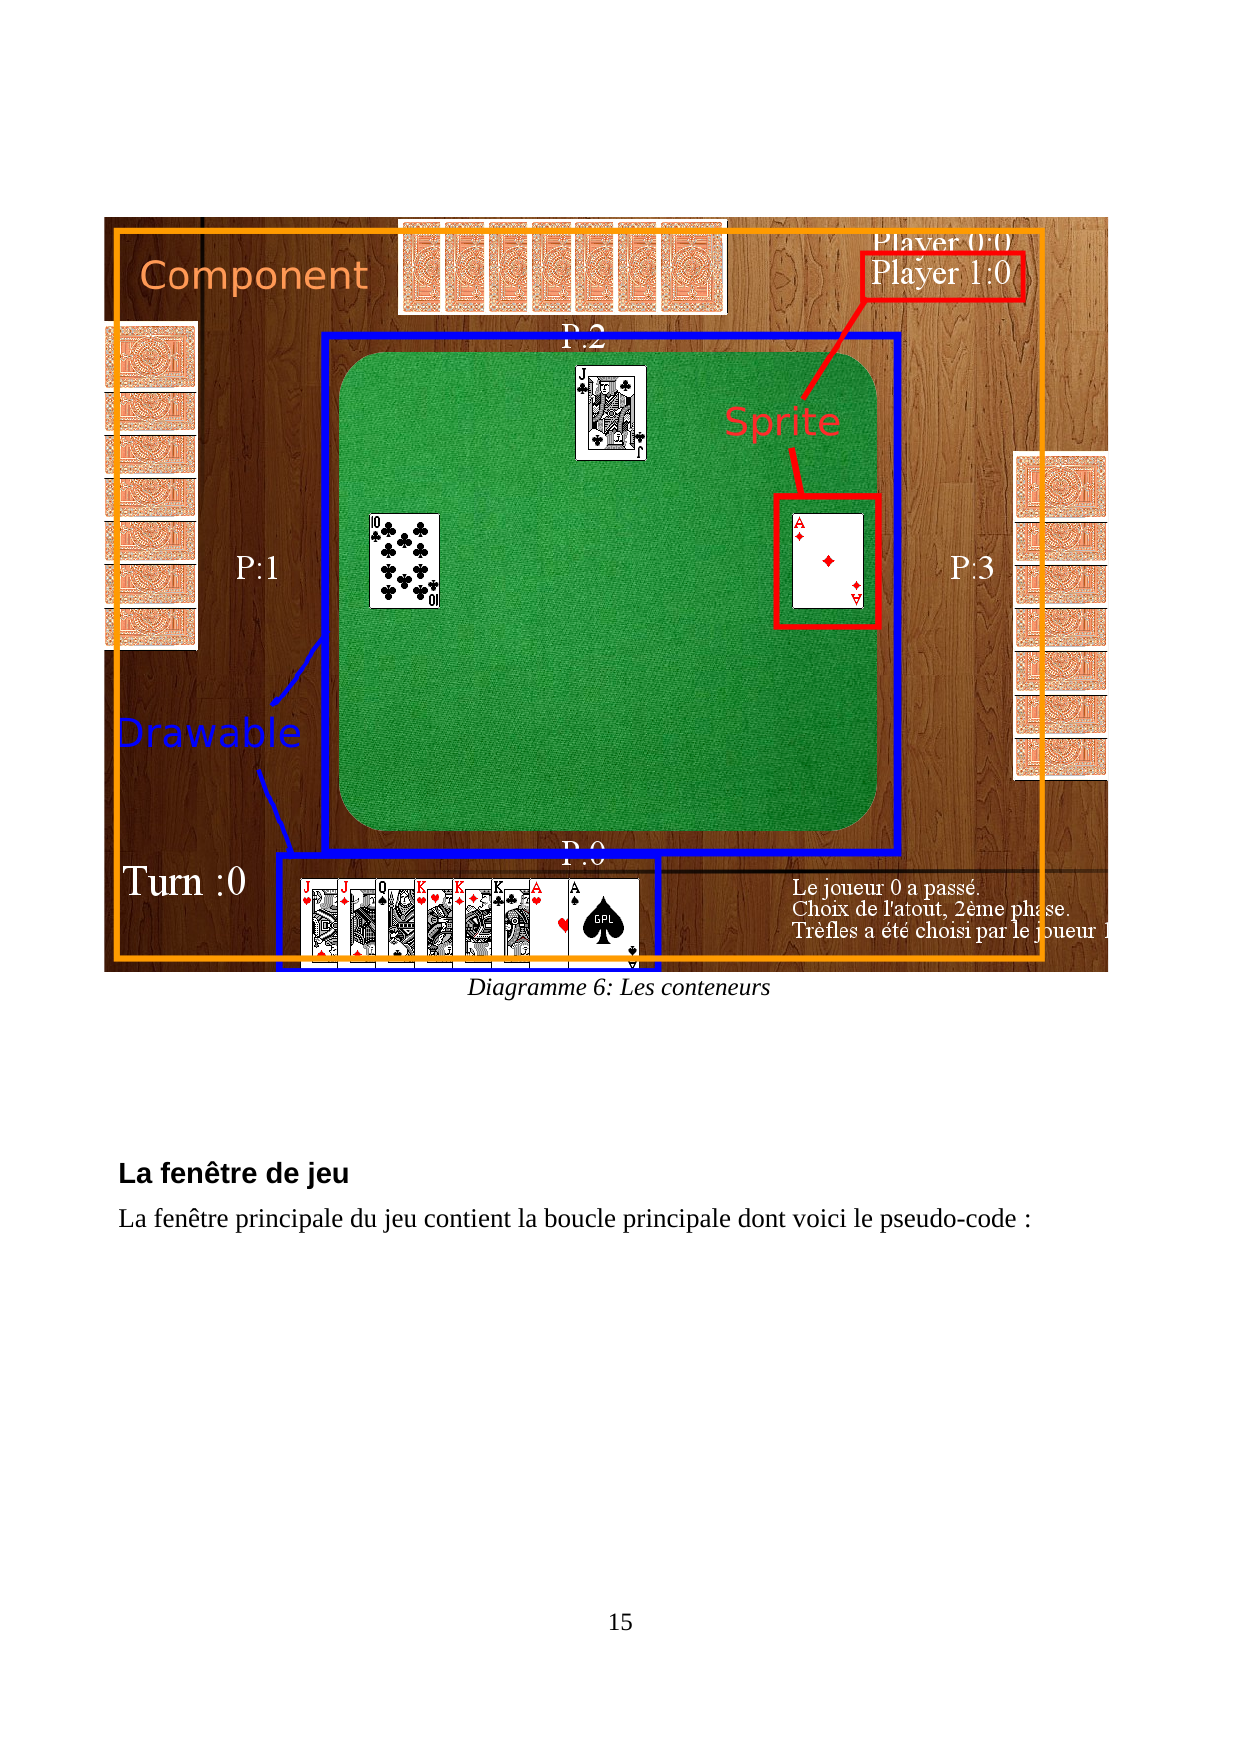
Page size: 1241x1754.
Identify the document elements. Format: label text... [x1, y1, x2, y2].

picture [104, 217, 1109, 972]
text La fenêtre principale du jeu contient la boucle principale dont voici le pseudo-code : [118, 1202, 1122, 1233]
text Diagramme 6: Les conteneurs [118, 972, 1122, 1000]
subtitle La fenêtre de jeu [118, 1156, 1122, 1190]
